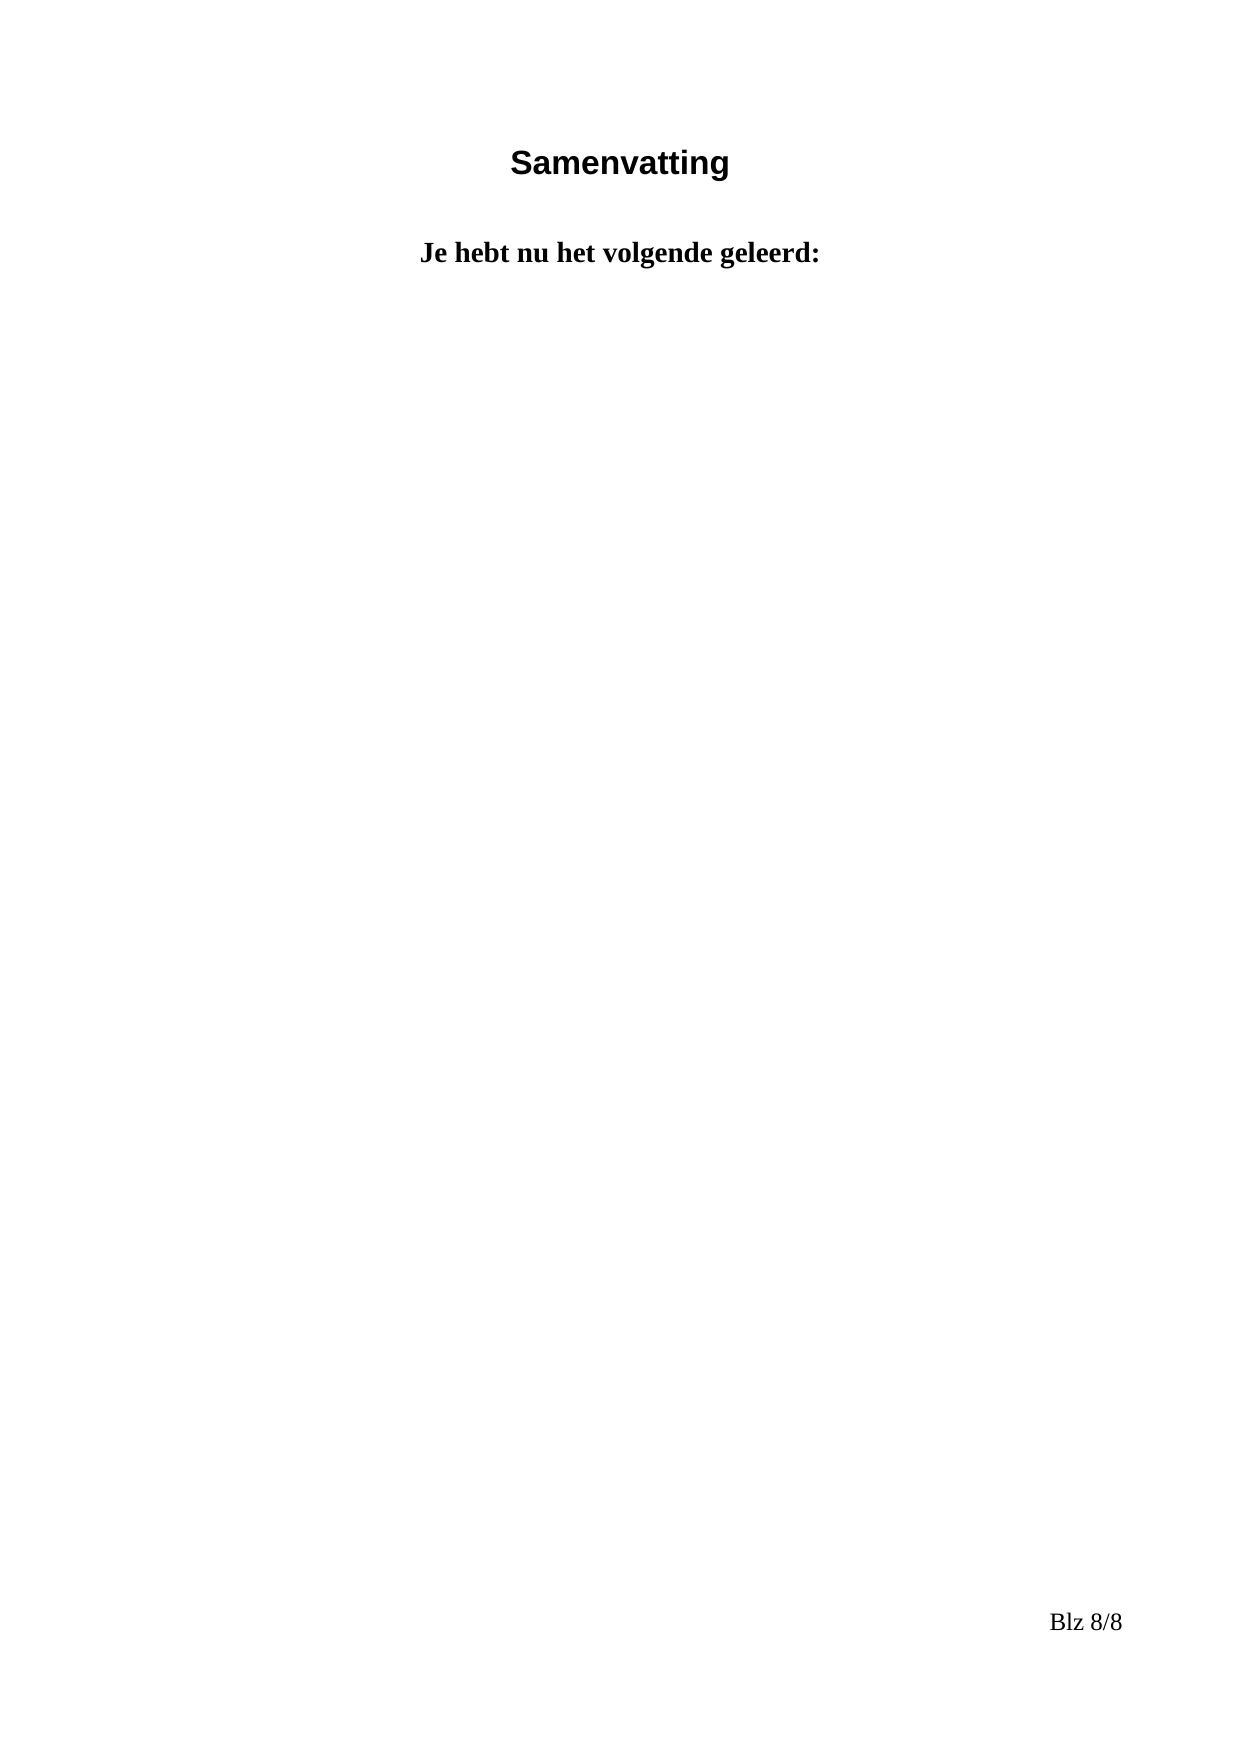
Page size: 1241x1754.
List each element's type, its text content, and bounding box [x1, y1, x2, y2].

text Je hebt nu het volgende geleerd: [118, 236, 1122, 269]
subtitle Samenvatting [118, 143, 1122, 182]
